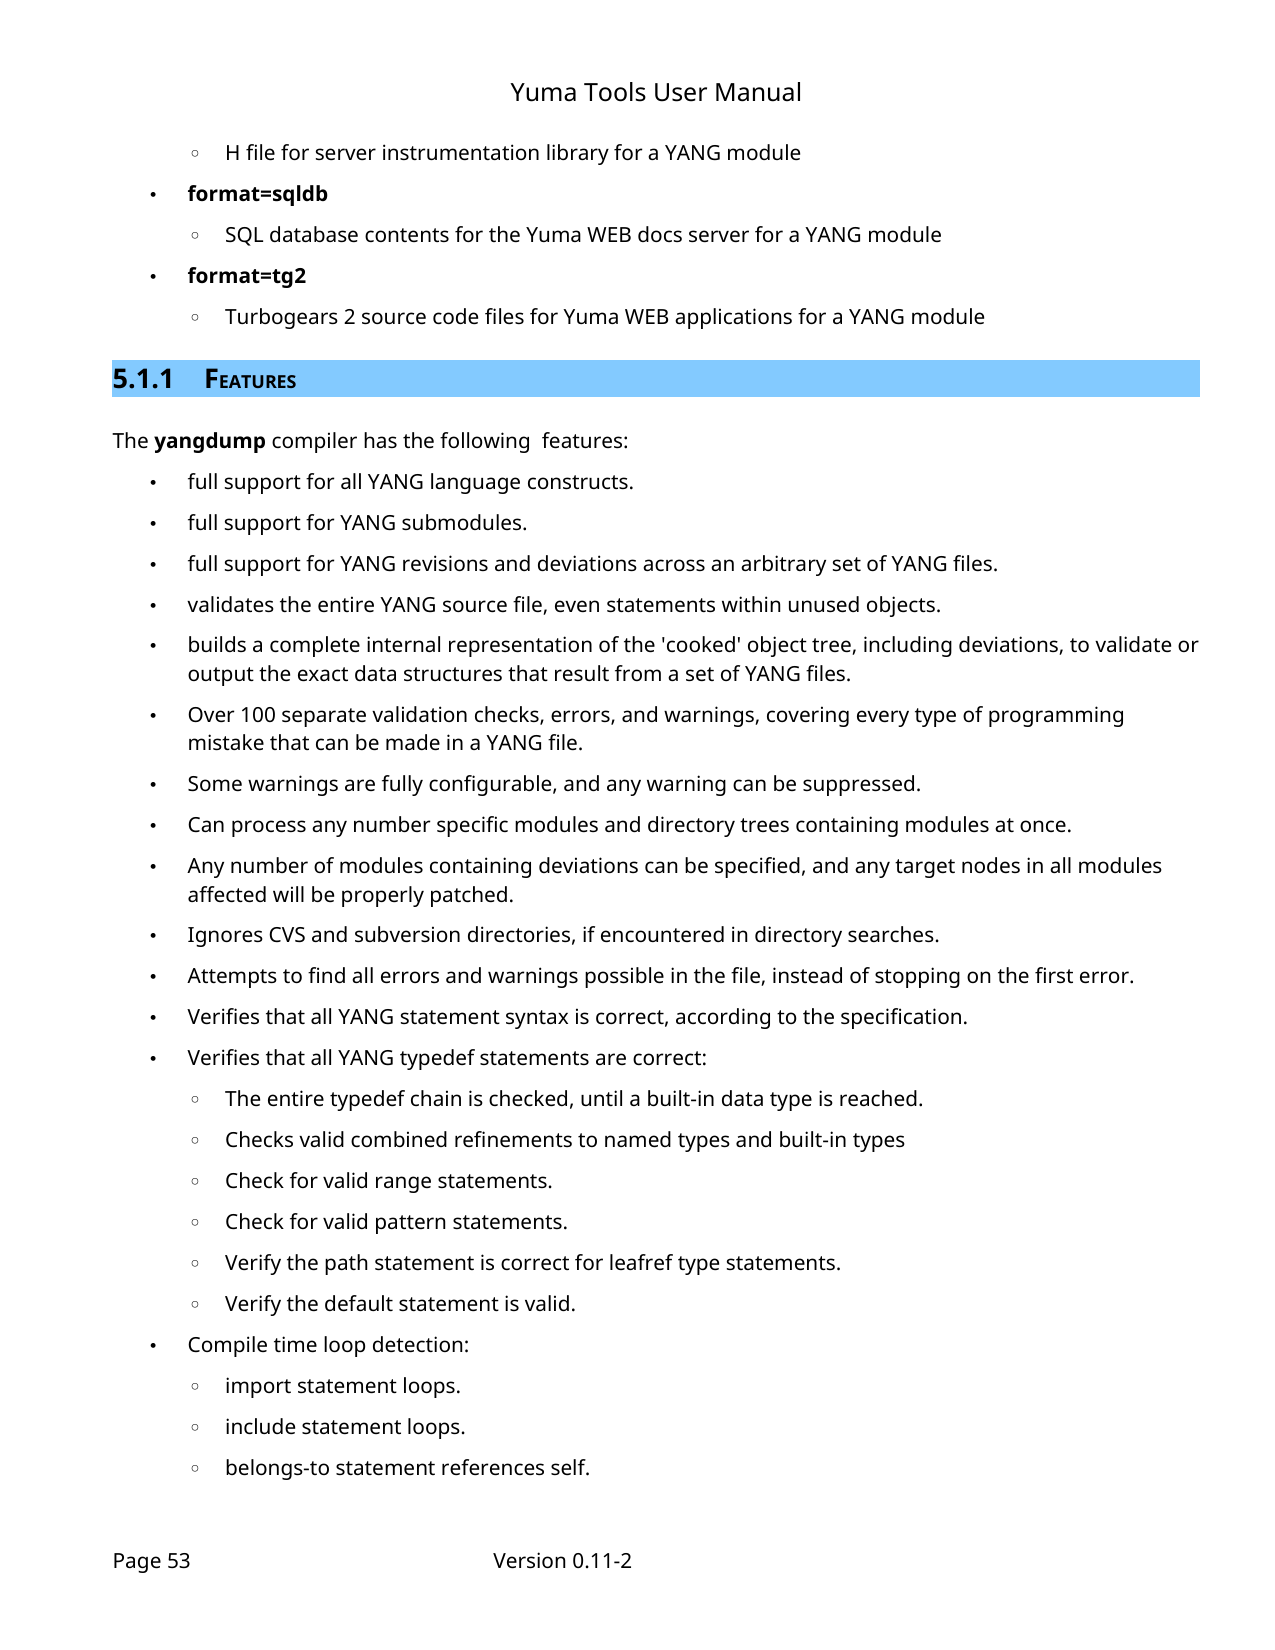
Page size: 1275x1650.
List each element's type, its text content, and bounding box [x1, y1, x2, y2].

list Ignores CVS and subversion directories, if encountered in directory searches. [150, 921, 1200, 949]
list full support for YANG submodules. [150, 508, 1200, 536]
list belongs-to statement references self. [187, 1453, 1200, 1481]
subtitle Features [112, 360, 1200, 397]
list The entire typedef chain is checked, until a built-in data type is reached. [187, 1084, 1200, 1113]
list Verify the path statement is correct for leafref type statements. [187, 1248, 1200, 1277]
list Verifies that all YANG typedef statements are correct: [150, 1043, 1200, 1072]
list Checks valid combined refinements to named types and built-in types [187, 1125, 1200, 1154]
list Check for valid pattern statements. [187, 1207, 1200, 1236]
text The yangdump compiler has the following features: [112, 426, 1200, 454]
list Any number of modules containing deviations can be specified, and any target nodes in all modules affected will be properly patched. [150, 851, 1200, 908]
list Attempts to find all errors and warnings possible in the file, instead of stopping on the first error. [150, 962, 1200, 990]
list Compile time loop detection: [150, 1330, 1200, 1358]
list format=tg2 [150, 261, 1200, 290]
list include statement loops. [187, 1412, 1200, 1440]
list SQL database contents for the Yuma WEB docs server for a YANG module [187, 220, 1200, 249]
list format=sqldb [150, 179, 1200, 208]
list builds a complete internal representation of the 'cooked' object tree, including deviations, to validate or output the exact data structures that result from a set of YANG files. [150, 631, 1200, 687]
list Can process any number specific modules and directory trees containing modules at once. [150, 810, 1200, 839]
list validates the entire YANG source file, even statements within unused objects. [150, 590, 1200, 618]
list Turbogears 2 source code files for Yuma WEB applications for a YANG module [187, 302, 1200, 331]
list Verifies that all YANG statement syntax is correct, according to the specification. [150, 1002, 1200, 1031]
list Verify the default statement is valid. [187, 1289, 1200, 1317]
list import statement loops. [187, 1371, 1200, 1399]
list full support for YANG revisions and deviations across an arbitrary set of YANG files. [150, 549, 1200, 577]
list Over 100 separate validation checks, errors, and warnings, covering every type of programming mistake that can be made in a YANG file. [150, 700, 1200, 757]
list full support for all YANG language constructs. [150, 467, 1200, 495]
list H file for server instrumentation library for a YANG module [187, 138, 1200, 167]
list Some warnings are fully configurable, and any warning can be suppressed. [150, 769, 1200, 798]
list Check for valid range statements. [187, 1166, 1200, 1195]
